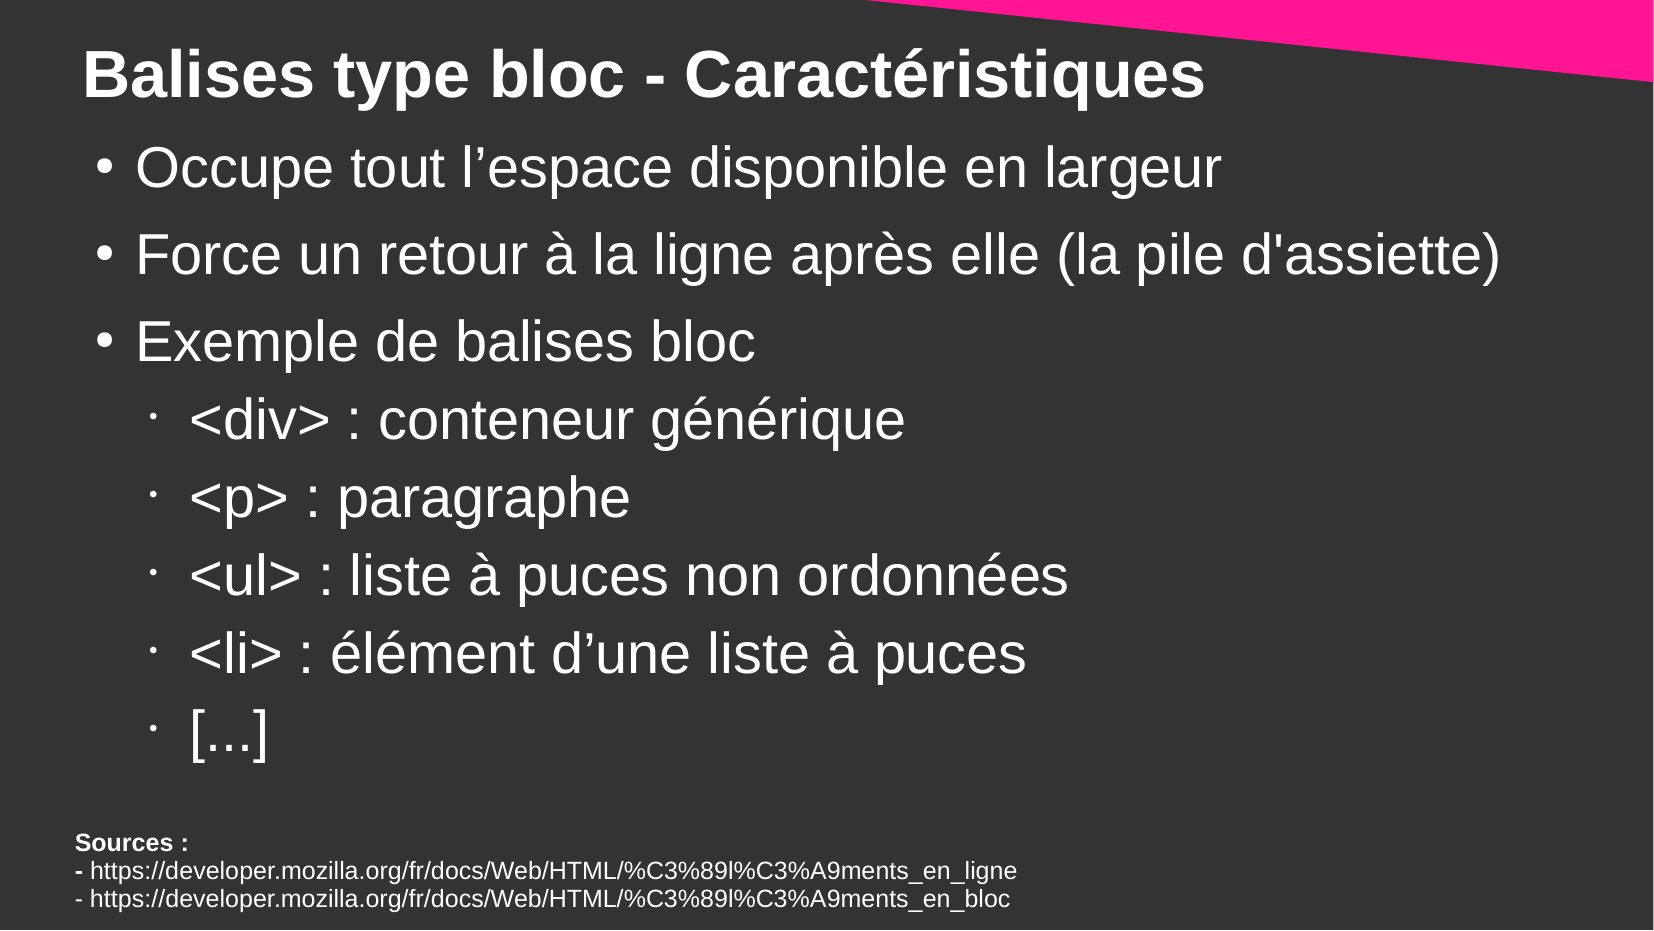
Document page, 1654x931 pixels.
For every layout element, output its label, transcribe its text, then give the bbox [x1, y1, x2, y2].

title Balises type bloc - Caractéristiques [82, 37, 1571, 122]
text_box [864, 0, 1654, 83]
list Occupe tout l’espace disponible en largeur Force un retour à la ligne après elle (la pile d'assiette) Exemple de balises bloc <div> : conteneur générique <p> : paragraphe <ul> : liste à puces non ordonnées <li> : élément d’une liste à puces [...] [80, 135, 1620, 777]
text_box Sources : - https://developer.mozilla.org/fr/docs/Web/HTML/%C3%89l%C3%A9ments_en_ligne - https://developer.mozilla.org/fr/docs/Web/HTML/%C3%89l%C3%A9ments_en_bloc [59, 821, 1546, 920]
